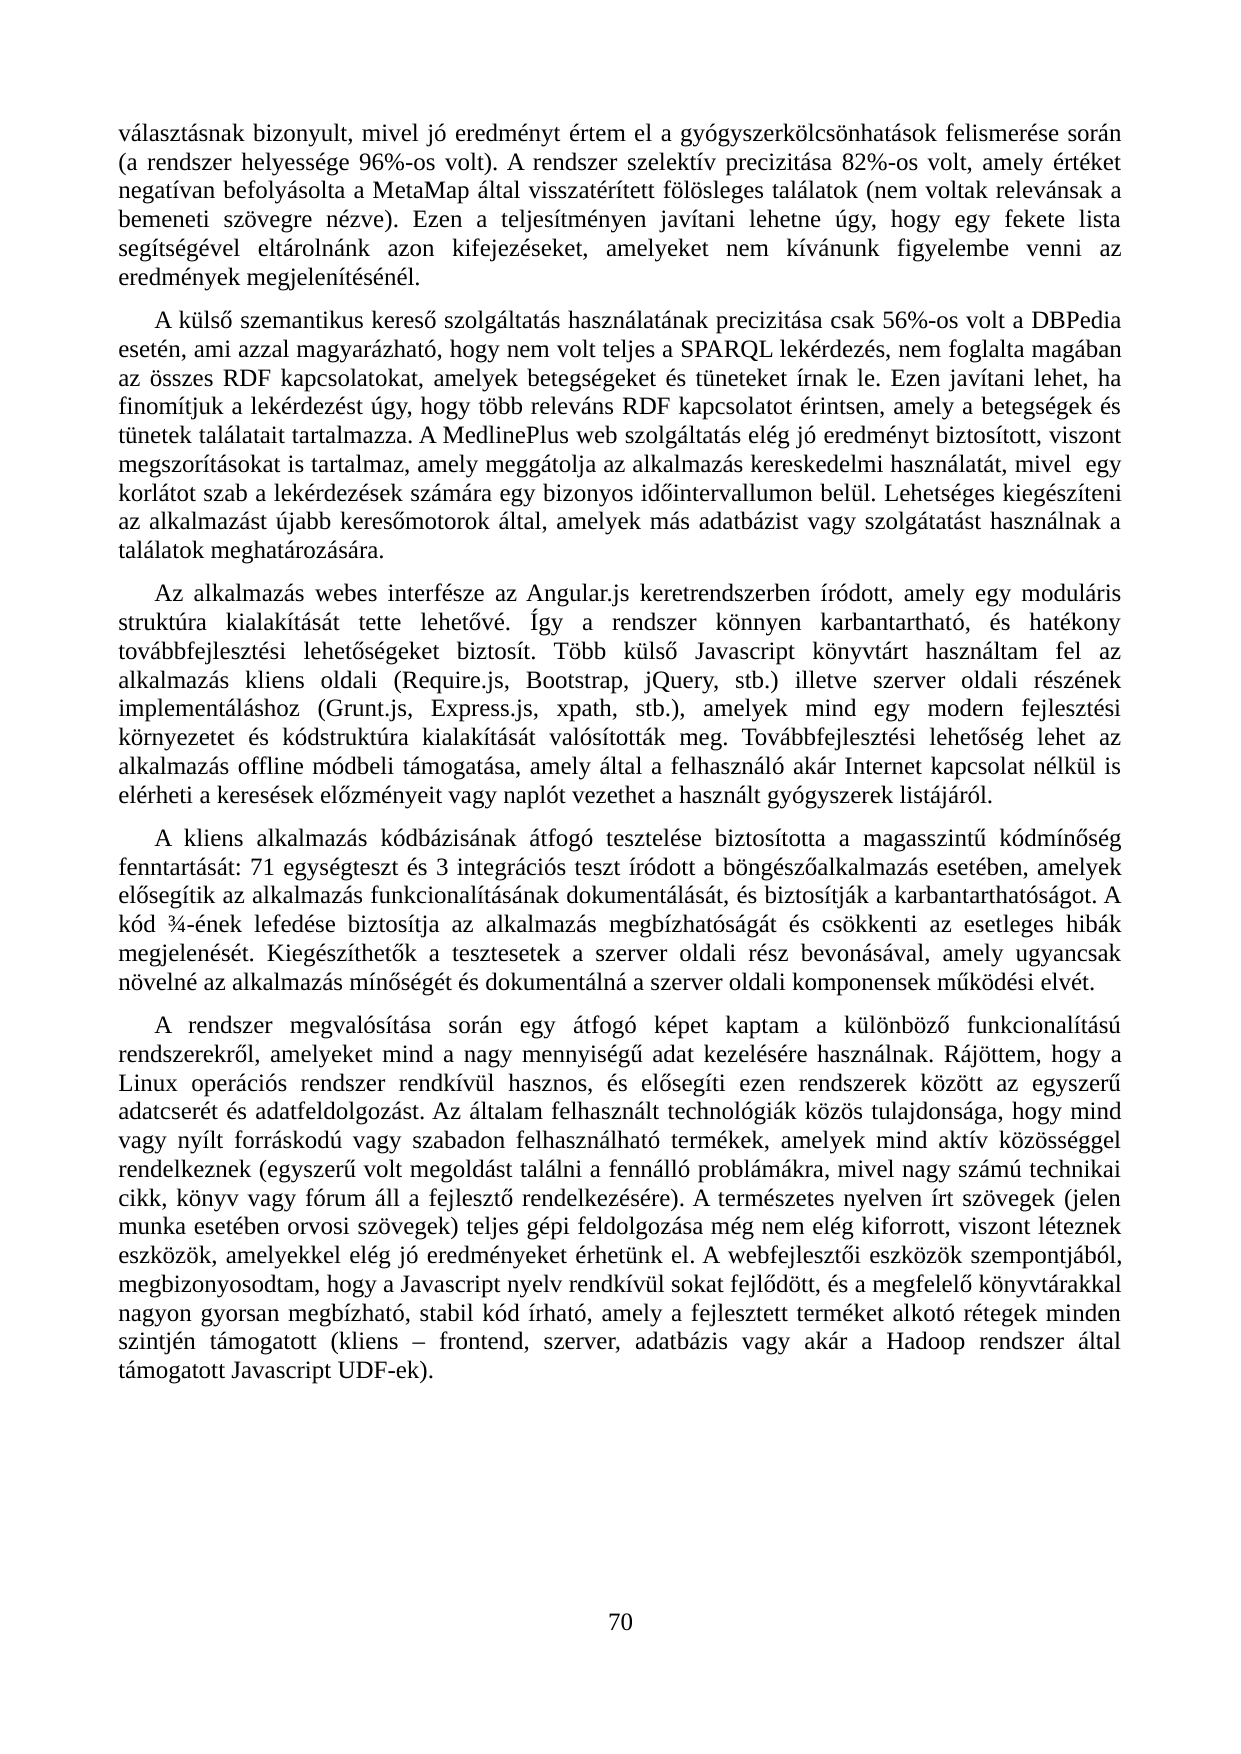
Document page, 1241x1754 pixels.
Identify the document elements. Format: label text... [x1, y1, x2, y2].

text Az alkalmazás webes interfésze az Angular.js keretrendszerben íródott, amely egy moduláris struktúra kialakítását tette lehetővé. Így a rendszer könnyen karbantartható, és hatékony továbbfejlesztési lehetőségeket biztosít. Több külső Javascript könyvtárt használtam fel az alkalmazás kliens oldali (Require.js, Bootstrap, jQuery, stb.) illetve szerver oldali részének implementáláshoz (Grunt.js, Express.js, xpath, stb.), amelyek mind egy modern fejlesztési környezetet és kódstruktúra kialakítását valósították meg. Továbbfejlesztési lehetőség lehet az alkalmazás offline módbeli támogatása, amely által a felhasználó akár Internet kapcsolat nélkül is elérheti a keresések előzményeit vagy naplót vezethet a használt gyógyszerek listájáról. [118, 578, 1122, 808]
text A külső szemantikus kereső szolgáltatás használatának precizitása csak 56%-os volt a DBPedia esetén, ami azzal magyarázható, hogy nem volt teljes a SPARQL lekérdezés, nem foglalta magában az összes RDF kapcsolatokat, amelyek betegségeket és tüneteket írnak le. Ezen javítani lehet, ha finomítjuk a lekérdezést úgy, hogy több releváns RDF kapcsolatot érintsen, amely a betegségek és tünetek találatait tartalmazza. A MedlinePlus web szolgáltatás elég jó eredményt biztosított, viszont megszorításokat is tartalmaz, amely meggátolja az alkalmazás kereskedelmi használatát, mivel egy korlátot szab a lekérdezések számára egy bizonyos időintervallumon belül. Lehetséges kiegészíteni az alkalmazást újabb keresőmotorok által, amelyek más adatbázist vagy szolgátatást használnak a találatok meghatározására. [118, 305, 1122, 564]
text A kliens alkalmazás kódbázisának átfogó tesztelése biztosította a magasszintű kódmínőség fenntartását: 71 egységteszt és 3 integrációs teszt íródott a böngészőalkalmazás esetében, amelyek elősegítik az alkalmazás funkcionalításának dokumentálását, és biztosítják a karbantarthatóságot. A kód ¾-ének lefedése biztosítja az alkalmazás megbízhatóságát és csökkenti az esetleges hibák megjelenését. Kiegészíthetők a tesztesetek a szerver oldali rész bevonásával, amely ugyancsak növelné az alkalmazás mínőségét és dokumentálná a szerver oldali komponensek működési elvét. [118, 823, 1122, 996]
text választásnak bizonyult, mivel jó eredményt értem el a gyógyszerkölcsönhatások felismerése során (a rendszer helyessége 96%-os volt). A rendszer szelektív precizitása 82%-os volt, amely értéket negatívan befolyásolta a MetaMap által visszatérített fölösleges találatok (nem voltak relevánsak a bemeneti szövegre nézve). Ezen a teljesítményen javítani lehetne úgy, hogy egy fekete lista segítségével eltárolnánk azon kifejezéseket, amelyeket nem kívánunk figyelembe venni az eredmények megjelenítésénél. [118, 118, 1122, 291]
text A rendszer megvalósítása során egy átfogó képet kaptam a különböző funkcionalítású rendszerekről, amelyeket mind a nagy mennyiségű adat kezelésére használnak. Rájöttem, hogy a Linux operációs rendszer rendkívül hasznos, és elősegíti ezen rendszerek között az egyszerű adatcserét és adatfeldolgozást. Az általam felhasznált technológiák közös tulajdonsága, hogy mind vagy nyílt forráskodú vagy szabadon felhasználható termékek, amelyek mind aktív közösséggel rendelkeznek (egyszerű volt megoldást találni a fennálló problámákra, mivel nagy számú technikai cikk, könyv vagy fórum áll a fejlesztő rendelkezésére). A természetes nyelven írt szövegek (jelen munka esetében orvosi szövegek) teljes gépi feldolgozása még nem elég kiforrott, viszont léteznek eszközök, amelyekkel elég jó eredményeket érhetünk el. A webfejlesztői eszközök szempontjából, megbizonyosodtam, hogy a Javascript nyelv rendkívül sokat fejlődött, és a megfelelő könyvtárakkal nagyon gyorsan megbízható, stabil kód írható, amely a fejlesztett terméket alkotó rétegek minden szintjén támogatott (kliens – frontend, szerver, adatbázis vagy akár a Hadoop rendszer által támogatott Javascript UDF-ek). [118, 1010, 1122, 1384]
